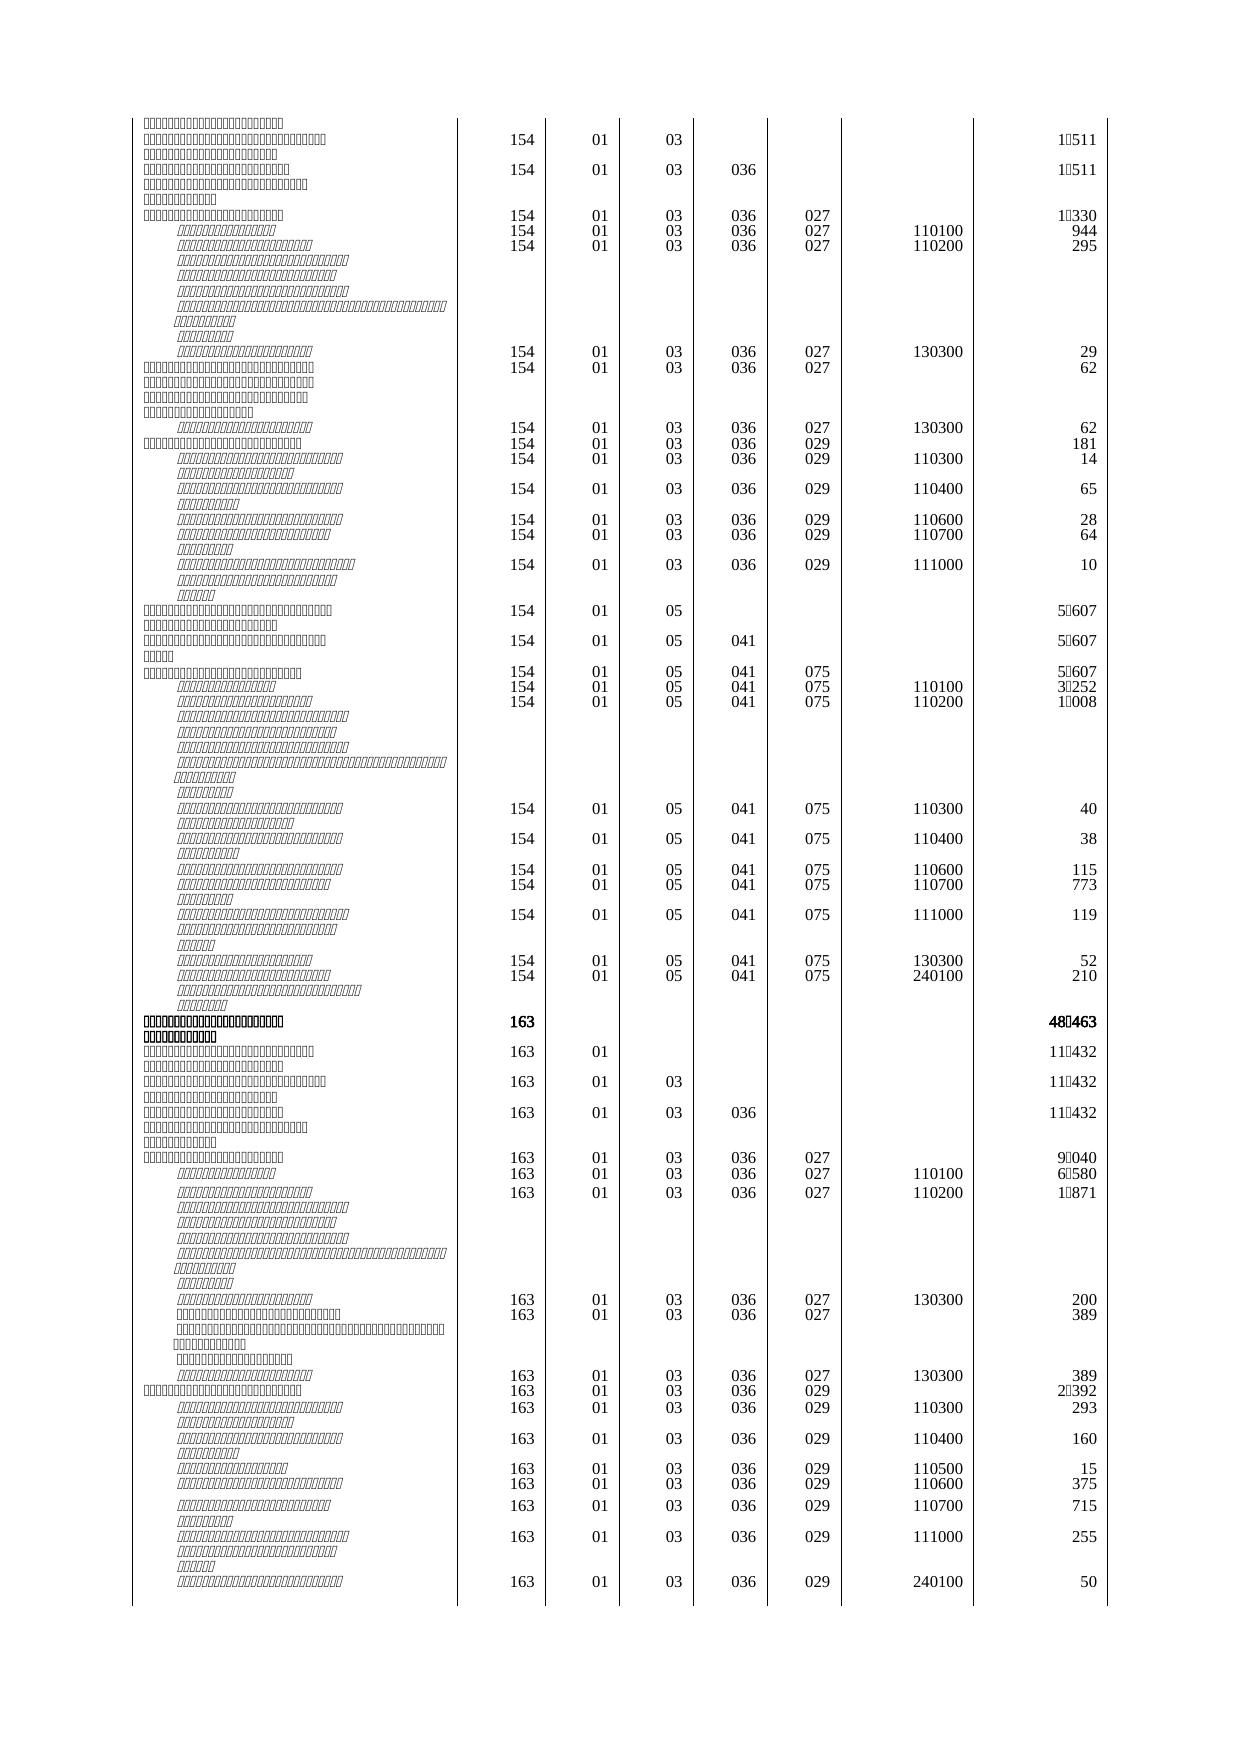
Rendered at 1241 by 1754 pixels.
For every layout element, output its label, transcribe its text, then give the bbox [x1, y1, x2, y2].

table_cell [1108, 164, 1138, 209]
table_cell [1108, 240, 1138, 346]
table_cell  [842, 1187, 973, 1293]
table_cell  [694, 1531, 767, 1576]
table_cell [768, 133, 841, 164]
table_cell  [546, 209, 619, 224]
table_cell  [458, 1385, 545, 1402]
table_cell  [768, 438, 841, 453]
table_cell  [546, 803, 619, 833]
table_cell  [974, 133, 1107, 164]
table_cell [768, 635, 841, 666]
table_cell  [620, 1187, 693, 1293]
table_cell  [458, 1187, 545, 1293]
table_cell  [546, 955, 619, 970]
table_cell  [842, 1168, 973, 1187]
table_cell  [458, 970, 545, 1015]
table_cell  [620, 1076, 693, 1107]
table_cell  [620, 1500, 693, 1531]
table_cell  [974, 833, 1107, 863]
table_cell  [458, 529, 545, 559]
table_cell  [133, 666, 457, 681]
table_cell  [768, 346, 841, 361]
table_cell  [842, 1370, 973, 1385]
table_cell  [620, 1531, 693, 1576]
table_cell  [694, 1370, 767, 1385]
table_cell  [546, 1076, 619, 1107]
table_cell [1108, 1152, 1138, 1167]
table_cell  [546, 240, 619, 346]
table_cell  [546, 1385, 619, 1402]
table_cell  [546, 1531, 619, 1576]
table_cell  [842, 970, 973, 1015]
table_cell  [694, 1500, 767, 1531]
table_cell   [133, 1076, 457, 1107]
table_cell  [694, 164, 767, 209]
table_cell  [620, 666, 693, 681]
table_cell  [974, 514, 1107, 529]
table_cell [1108, 1463, 1138, 1478]
table_cell  [974, 605, 1107, 635]
table_cell   [133, 453, 457, 483]
table_cell [1108, 1015, 1138, 1046]
table_cell  [694, 1576, 767, 1606]
table_cell  [694, 240, 767, 346]
table_cell [1108, 346, 1138, 361]
table_cell  [133, 225, 457, 240]
table_cell  [458, 681, 545, 696]
table_cell [768, 1046, 841, 1076]
table_cell  [974, 361, 1107, 422]
table_cell  [133, 422, 457, 437]
table_cell [1108, 483, 1138, 513]
table_cell  [694, 1433, 767, 1463]
table_cell  [842, 559, 973, 605]
table_cell  [620, 1370, 693, 1385]
table_cell   [133, 803, 457, 833]
table_cell [1108, 422, 1138, 437]
table_cell  [458, 225, 545, 240]
table_cell [620, 1046, 693, 1076]
table_cell  [458, 803, 545, 833]
table_cell  [974, 559, 1107, 605]
table_cell [842, 1309, 973, 1369]
table_cell [1108, 803, 1138, 833]
table_cell  [458, 240, 545, 346]
table_cell  [458, 422, 545, 437]
table_cell  [458, 863, 545, 878]
table_cell  [768, 1294, 841, 1309]
table_cell  [768, 361, 841, 422]
table_cell [458, 118, 545, 133]
table_cell  [694, 438, 767, 453]
table_cell  [620, 225, 693, 240]
table_cell  [842, 955, 973, 970]
table_cell  [620, 483, 693, 513]
table_cell  [974, 1107, 1107, 1152]
table_cell [1108, 514, 1138, 529]
table_cell  [458, 1531, 545, 1576]
table_cell  [974, 1478, 1107, 1500]
table_cell   [133, 879, 457, 909]
table_cell  [974, 1433, 1107, 1463]
table_cell  [458, 696, 545, 802]
table_cell  [842, 1500, 973, 1531]
table_cell  [546, 559, 619, 605]
table_cell [1108, 681, 1138, 696]
table_cell    [133, 1107, 457, 1152]
table_cell  [974, 696, 1107, 802]
table_cell [620, 118, 693, 133]
table_cell  [546, 164, 619, 209]
table_cell  [768, 514, 841, 529]
table_cell  [546, 1294, 619, 1309]
table_cell  [768, 1433, 841, 1463]
table_cell  [133, 514, 457, 529]
table_cell  [620, 909, 693, 954]
table_cell  [694, 635, 767, 666]
table_cell  [458, 955, 545, 970]
table_cell  [842, 803, 973, 833]
table_cell  [694, 529, 767, 559]
table_cell  [974, 1187, 1107, 1293]
table_cell  [458, 453, 545, 483]
table_cell    [133, 1309, 457, 1369]
table_cell    [133, 970, 457, 1015]
table_cell  [768, 1402, 841, 1433]
table_cell  [546, 453, 619, 483]
table_cell  [546, 833, 619, 863]
table_cell [694, 605, 767, 635]
table_cell [842, 1107, 973, 1152]
table_cell    [133, 164, 457, 209]
table_cell  [133, 1385, 457, 1402]
table_cell  [546, 1433, 619, 1463]
table_cell  [458, 483, 545, 513]
table_cell  [768, 970, 841, 1015]
table_cell [1108, 1076, 1138, 1107]
table_cell  [620, 1402, 693, 1433]
table_cell  [546, 1152, 619, 1167]
table_cell  [768, 240, 841, 346]
table_cell  [546, 863, 619, 878]
table_cell  [458, 1500, 545, 1531]
table_cell   [133, 1015, 457, 1046]
table_cell   [133, 483, 457, 513]
table_cell [1108, 635, 1138, 666]
table_cell  [768, 559, 841, 605]
table_cell  [458, 514, 545, 529]
table_cell [1108, 559, 1138, 605]
table_cell  [694, 1385, 767, 1402]
table_cell  [458, 666, 545, 681]
table_cell   [133, 133, 457, 164]
table_cell [768, 1015, 841, 1046]
table_cell [1108, 1478, 1138, 1500]
table_cell  [458, 1294, 545, 1309]
table_cell  [458, 1152, 545, 1167]
table_cell  [842, 529, 973, 559]
table_cell  [620, 209, 693, 224]
table_cell [842, 1385, 973, 1402]
table_cell  [974, 422, 1107, 437]
table_cell  [458, 209, 545, 224]
table_cell   [133, 1500, 457, 1531]
table_cell  [620, 803, 693, 833]
table_cell  [546, 666, 619, 681]
table_cell  [694, 453, 767, 483]
table_cell [768, 1107, 841, 1152]
table_cell  [974, 209, 1107, 224]
table_cell  [694, 970, 767, 1015]
table_cell  [458, 133, 545, 164]
table_cell  [620, 514, 693, 529]
table_cell [1108, 529, 1138, 559]
table_cell   [133, 529, 457, 559]
table_cell  [546, 909, 619, 954]
table_cell  [458, 361, 545, 422]
table_cell [694, 118, 767, 133]
table_cell [1108, 1433, 1138, 1463]
table_cell  [458, 1463, 545, 1478]
table_cell  [546, 361, 619, 422]
table_cell [1108, 1500, 1138, 1531]
table_cell [842, 605, 973, 635]
table_cell  [620, 1463, 693, 1478]
table_cell   [133, 1433, 457, 1463]
table_cell  [546, 483, 619, 513]
table_cell  [768, 863, 841, 878]
table_cell  [458, 909, 545, 954]
table_cell  [694, 909, 767, 954]
table_cell [1108, 833, 1138, 863]
table_cell  [458, 879, 545, 909]
table_cell  [974, 1531, 1107, 1576]
table_cell  [974, 803, 1107, 833]
table_cell  [133, 1478, 457, 1500]
table_cell  [694, 1168, 767, 1187]
table_cell  [768, 955, 841, 970]
table_cell     [133, 361, 457, 422]
table_cell  [694, 346, 767, 361]
table_cell  [546, 1576, 619, 1606]
table_cell  [974, 225, 1107, 240]
table_cell  [974, 346, 1107, 361]
table_cell [842, 164, 973, 209]
table_cell  [620, 1309, 693, 1369]
table_cell  [620, 1385, 693, 1402]
table_cell  [768, 909, 841, 954]
table_cell  [842, 453, 973, 483]
table_cell  [768, 1187, 841, 1293]
table_cell  [620, 240, 693, 346]
table_cell [694, 1076, 767, 1107]
table_cell  [768, 1463, 841, 1478]
table_cell  [842, 1478, 973, 1500]
table_cell  [546, 438, 619, 453]
table_cell  [694, 209, 767, 224]
table_cell [1108, 1046, 1138, 1076]
table_cell  [768, 483, 841, 513]
table_cell  [458, 1015, 545, 1046]
table_cell [620, 1015, 693, 1046]
table_cell  [974, 1463, 1107, 1478]
table_cell [768, 118, 841, 133]
table_cell  [546, 225, 619, 240]
table_cell  [694, 833, 767, 863]
table_cell  [546, 346, 619, 361]
table_cell [1108, 453, 1138, 483]
table_cell   [133, 1046, 457, 1076]
table_cell  [842, 225, 973, 240]
table_cell [1108, 1294, 1138, 1309]
table_cell  [546, 1046, 619, 1076]
table_cell [1108, 1402, 1138, 1433]
table_cell  [458, 1076, 545, 1107]
table_cell       [133, 1187, 457, 1293]
table_cell  [694, 803, 767, 833]
table_cell [1108, 1309, 1138, 1369]
table_cell [1108, 863, 1138, 878]
table_cell  [458, 1576, 545, 1606]
table_cell [842, 133, 973, 164]
table_cell  [620, 635, 693, 666]
table_cell  [694, 361, 767, 422]
table_cell  [768, 666, 841, 681]
table_cell  [768, 1370, 841, 1385]
table_cell  [458, 635, 545, 666]
table_cell  [974, 240, 1107, 346]
table_cell  [458, 1107, 545, 1152]
table_cell  [842, 1576, 973, 1606]
table_cell  [974, 1168, 1107, 1187]
table_cell [1108, 1531, 1138, 1576]
table_cell  [620, 970, 693, 1015]
table_cell  [768, 225, 841, 240]
table_cell  [620, 1152, 693, 1167]
table_cell  [458, 605, 545, 635]
table_cell  [974, 970, 1107, 1015]
table_cell [1108, 225, 1138, 240]
table_cell  [974, 1370, 1107, 1385]
table_cell [1108, 666, 1138, 681]
table_cell  [458, 1402, 545, 1433]
table_cell [1108, 696, 1138, 802]
table_cell  [974, 666, 1107, 681]
table_cell  [620, 1294, 693, 1309]
table_cell  [694, 681, 767, 696]
table_cell  [694, 422, 767, 437]
table_cell [768, 1076, 841, 1107]
table_cell  [620, 1576, 693, 1606]
table_cell  [546, 1309, 619, 1369]
table_cell  [974, 529, 1107, 559]
table_cell  [842, 909, 973, 954]
table_cell [842, 118, 973, 133]
table_cell  [974, 863, 1107, 878]
table_cell    [133, 559, 457, 605]
table_cell    [133, 1531, 457, 1576]
table_cell [1108, 1576, 1138, 1606]
table_cell  [974, 1576, 1107, 1606]
table_cell  [694, 863, 767, 878]
table_cell [694, 1015, 767, 1046]
table_cell [974, 118, 1107, 133]
table_cell  [768, 1309, 841, 1369]
table_cell  [842, 240, 973, 346]
table_cell [1108, 909, 1138, 954]
table_cell  [546, 970, 619, 1015]
table_cell [546, 1015, 619, 1046]
table_cell  [546, 635, 619, 666]
table_cell  [620, 1168, 693, 1187]
table_cell  [974, 1500, 1107, 1531]
table_cell  [974, 438, 1107, 453]
table_cell  [620, 1478, 693, 1500]
table_cell  [974, 681, 1107, 696]
table_cell  [974, 1152, 1107, 1167]
table_cell [842, 666, 973, 681]
table_cell  [620, 605, 693, 635]
table_cell [842, 361, 973, 422]
table_cell  [620, 1107, 693, 1152]
table_cell  [620, 438, 693, 453]
table_cell [842, 209, 973, 224]
table_cell  [546, 1370, 619, 1385]
table_cell  [768, 1478, 841, 1500]
table_cell  [842, 1402, 973, 1433]
table_cell  [620, 955, 693, 970]
table_cell  [694, 1187, 767, 1293]
table_cell  [768, 681, 841, 696]
table_cell  [458, 1168, 545, 1187]
table_cell [1108, 1370, 1138, 1385]
table_cell  [546, 422, 619, 437]
table_cell [842, 635, 973, 666]
table_cell   [133, 605, 457, 635]
table_cell  [620, 453, 693, 483]
table_cell  [768, 1576, 841, 1606]
table_cell  [620, 696, 693, 802]
table_cell  [694, 1309, 767, 1369]
table_cell  [620, 422, 693, 437]
table_cell  [546, 1500, 619, 1531]
table_cell [694, 1046, 767, 1076]
table_cell  [974, 1076, 1107, 1107]
table_cell  [546, 696, 619, 802]
table_cell  [620, 133, 693, 164]
table_cell [842, 1076, 973, 1107]
table_cell  [974, 164, 1107, 209]
table_cell  [133, 346, 457, 361]
table_cell [1108, 118, 1138, 133]
table_cell [1108, 1107, 1138, 1152]
table_cell  [133, 1152, 457, 1167]
table_cell  [974, 1309, 1107, 1369]
table_cell  [842, 833, 973, 863]
table_cell  [768, 1152, 841, 1167]
table_cell  [974, 955, 1107, 970]
table_cell  [974, 879, 1107, 909]
table_cell  [546, 1187, 619, 1293]
table_cell  [546, 529, 619, 559]
table_cell  [133, 681, 457, 696]
table_cell  [546, 879, 619, 909]
table_cell  [133, 863, 457, 878]
table_cell  [620, 529, 693, 559]
table_cell  [768, 529, 841, 559]
table_cell  [768, 1385, 841, 1402]
table_cell  [974, 1385, 1107, 1402]
table_cell  [620, 863, 693, 878]
table_cell  [133, 1370, 457, 1385]
table_cell [842, 438, 973, 453]
table_cell  [842, 879, 973, 909]
table_cell  [694, 955, 767, 970]
table_cell  [620, 164, 693, 209]
table_cell  [842, 696, 973, 802]
table_cell  [768, 1168, 841, 1187]
table_cell  [694, 483, 767, 513]
table_cell  [768, 696, 841, 802]
table_cell  [620, 833, 693, 863]
table_cell  [694, 1478, 767, 1500]
table_cell  [768, 209, 841, 224]
table_cell  [694, 559, 767, 605]
table_cell  [694, 1463, 767, 1478]
table_cell  [458, 1433, 545, 1463]
table_cell  [458, 833, 545, 863]
table_cell  [694, 514, 767, 529]
table_cell  [546, 605, 619, 635]
table_cell  [620, 361, 693, 422]
table_cell       [133, 696, 457, 802]
table_cell  [768, 422, 841, 437]
table_cell  [694, 225, 767, 240]
table_cell [1108, 1168, 1138, 1187]
table_cell [768, 605, 841, 635]
table_cell  [842, 1433, 973, 1463]
table_cell [1108, 133, 1138, 164]
table_cell    [133, 909, 457, 954]
table_cell  [694, 1402, 767, 1433]
table_cell  [842, 681, 973, 696]
table_cell  [133, 209, 457, 224]
table_cell  [458, 346, 545, 361]
table_cell  [458, 1309, 545, 1369]
table_cell  [133, 118, 457, 133]
table_cell  [458, 1046, 545, 1076]
table_cell  [974, 1402, 1107, 1433]
table_cell [842, 1046, 973, 1076]
table_cell  [694, 666, 767, 681]
table_cell   [133, 635, 457, 666]
table_cell  [974, 453, 1107, 483]
table_cell [694, 133, 767, 164]
table_cell [1108, 1385, 1138, 1402]
table_cell [1108, 955, 1138, 970]
table_cell  [694, 1294, 767, 1309]
table_cell  [546, 681, 619, 696]
table_cell  [546, 1107, 619, 1152]
table_cell  [694, 1107, 767, 1152]
table_cell  [694, 879, 767, 909]
table_cell  [768, 1531, 841, 1576]
table_cell [1108, 361, 1138, 422]
table_cell  [133, 1168, 457, 1187]
table_cell  [974, 1046, 1107, 1076]
table_cell  [842, 514, 973, 529]
table_cell  [546, 514, 619, 529]
table_cell  [620, 681, 693, 696]
table_cell  [842, 422, 973, 437]
table_cell [768, 164, 841, 209]
table_cell [842, 1152, 973, 1167]
table_cell  [694, 1152, 767, 1167]
table_cell  [974, 635, 1107, 666]
table_cell  [974, 483, 1107, 513]
table_cell  [546, 1463, 619, 1478]
table_cell [546, 118, 619, 133]
table_cell  [546, 133, 619, 164]
table_cell  [620, 346, 693, 361]
table_cell [1108, 1187, 1138, 1293]
table_cell [1108, 605, 1138, 635]
table_cell  [620, 879, 693, 909]
table_cell  [458, 559, 545, 605]
table_cell  [842, 1463, 973, 1478]
table_cell  [133, 1576, 457, 1606]
table_cell  [546, 1402, 619, 1433]
table_cell  [768, 879, 841, 909]
table_cell  [842, 1531, 973, 1576]
table_cell  [768, 1500, 841, 1531]
table_cell [1108, 438, 1138, 453]
table_cell  [133, 955, 457, 970]
table_cell  [974, 909, 1107, 954]
table_cell  [768, 453, 841, 483]
table_cell   [133, 833, 457, 863]
table_cell  [458, 164, 545, 209]
table_cell  [133, 438, 457, 453]
table_cell       [133, 240, 457, 346]
table_cell  [694, 696, 767, 802]
table_cell  [546, 1478, 619, 1500]
table_cell  [620, 1433, 693, 1463]
table_cell [1108, 970, 1138, 1015]
table_cell  [974, 1294, 1107, 1309]
table_cell  [768, 833, 841, 863]
table_cell  [842, 863, 973, 878]
table_cell  [842, 483, 973, 513]
table_cell  [546, 1168, 619, 1187]
table_cell [1108, 209, 1138, 224]
table_cell [1108, 879, 1138, 909]
table_cell  [458, 1478, 545, 1500]
table_cell  [768, 803, 841, 833]
table_cell   [133, 1402, 457, 1433]
table_cell  [133, 1463, 457, 1478]
table_cell  [842, 1294, 973, 1309]
table_cell  [133, 1294, 457, 1309]
table_cell  [620, 559, 693, 605]
table_cell  [458, 438, 545, 453]
table_cell  [842, 346, 973, 361]
table_cell  [458, 1370, 545, 1385]
table_cell [842, 1015, 973, 1046]
table_cell  [974, 1015, 1107, 1046]
